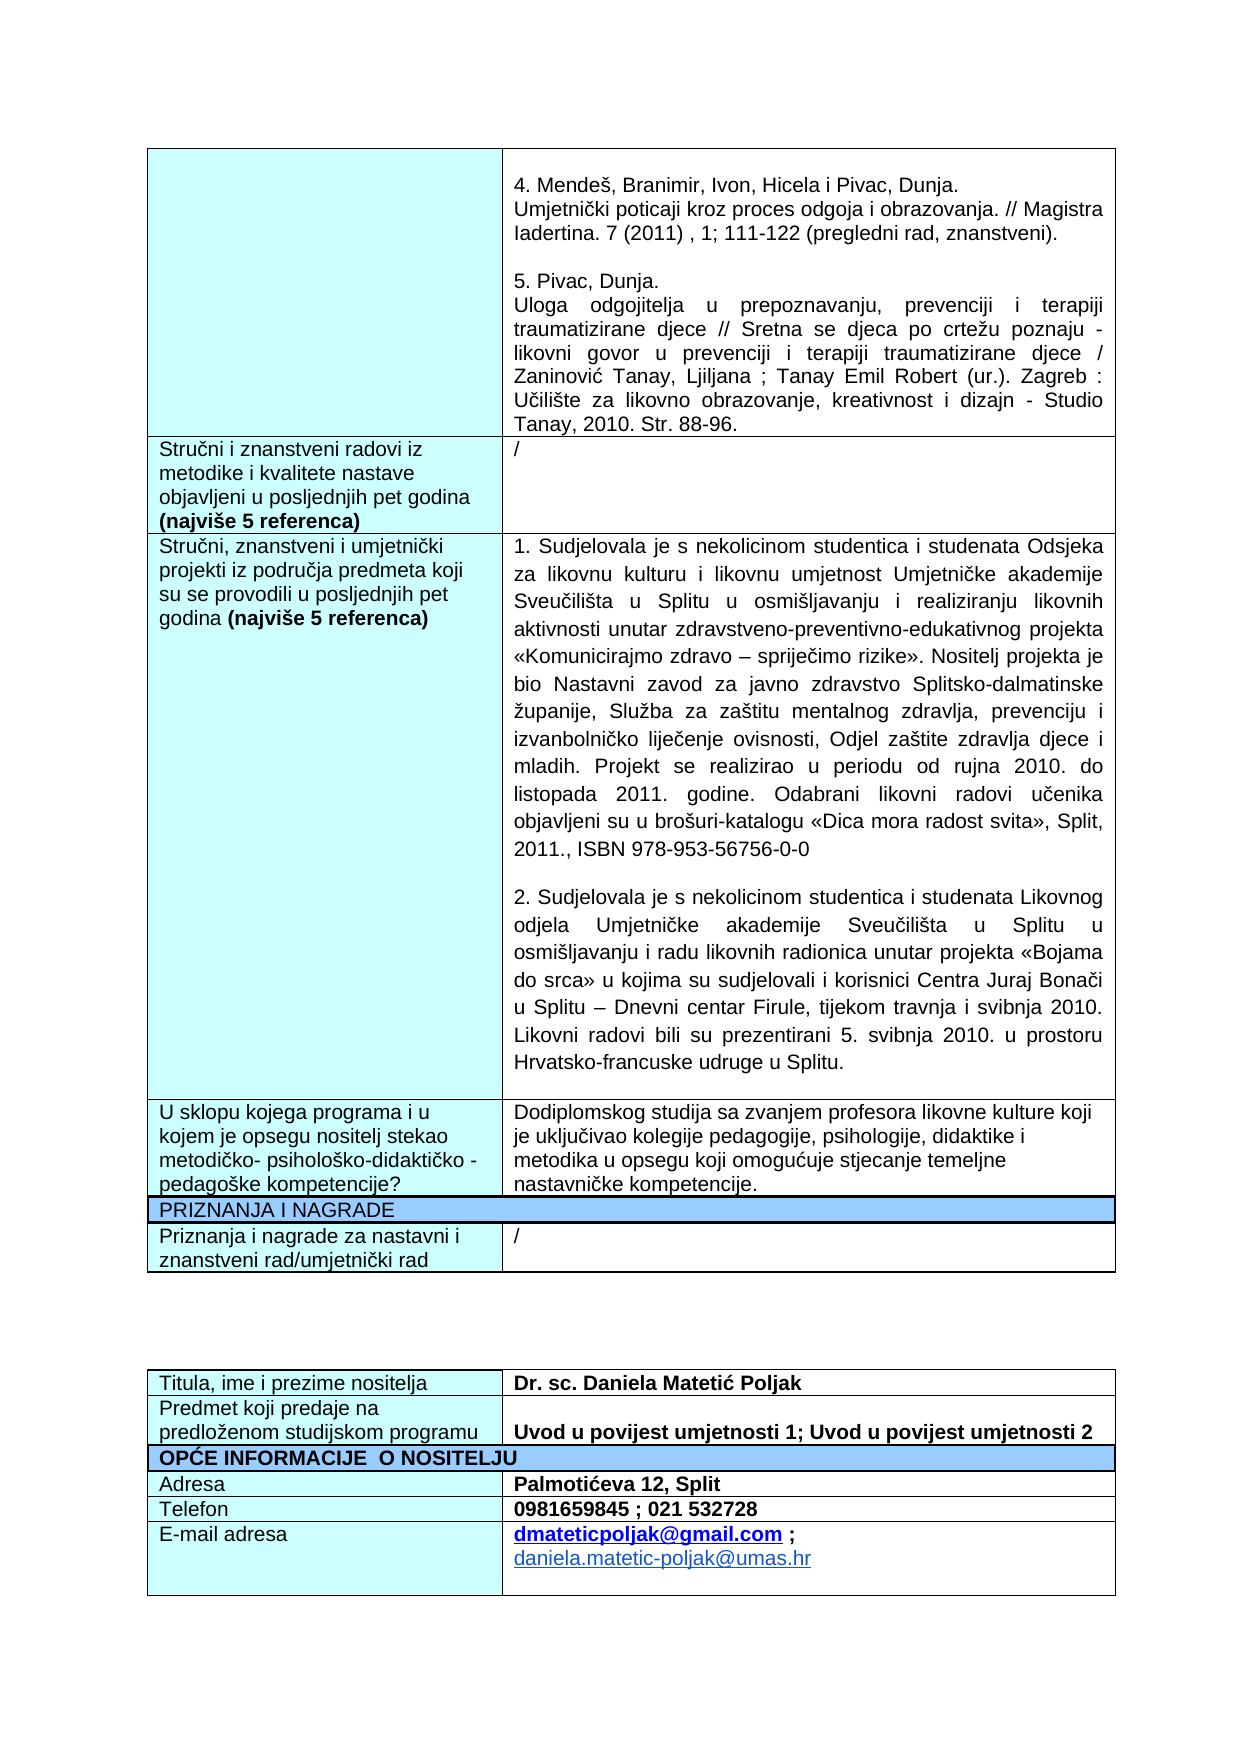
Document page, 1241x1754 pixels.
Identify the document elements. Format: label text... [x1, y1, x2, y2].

table_cell Adresa [148, 1472, 502, 1496]
table_cell PRIZNANJA I NAGRADE [149, 1198, 1114, 1221]
table_cell 1. Sudjelovala je s nekolicinom studentica i studenata Odsjeka za likovnu kulturu i likovnu umjetnost Umjetničke akademije Sveučilišta u Splitu u osmišljavanju i realiziranju likovnih aktivnosti unutar zdravstveno-preventivno-edukativnog projekta «Komunicirajmo zdravo – spriječimo rizike». Nositelj projekta je bio Nastavni zavod za javno zdravstvo Splitsko-dalmatinske županije, Služba za zaštitu mentalnog zdravlja, prevenciju i izvanbolničko liječenje ovisnosti, Odjel zaštite zdravlja djece i mladih. Projekt se realizirao u periodu od rujna 2010. do listopada 2011. godine. Odabrani likovni radovi učenika objavljeni su u brošuri-katalogu «Dica mora radost svita», Split, 2011., ISBN 978-953-56756-0-0 2. Sudjelovala je s nekolicinom studentica i studenata Likovnog odjela Umjetničke akademije Sveučilišta u Splitu u osmišljavanju i radu likovnih radionica unutar projekta «Bojama do srca» u kojima su sudjelovali i korisnici Centra Juraj Bonači u Splitu – Dnevni centar Firule, tijekom travnja i svibnja 2010. Likovni radovi bili su prezentirani 5. svibnja 2010. u prostoru Hrvatsko-francuske udruge u Splitu. [503, 534, 1115, 1098]
table_cell OPĆE INFORMACIJE O NOSITELJU [149, 1446, 1114, 1470]
table_cell Palmotićeva 12, Split [503, 1472, 1115, 1496]
table_cell Predmet koji predaje na predloženom studijskom programu [148, 1396, 502, 1444]
table_cell Stručni i znanstveni radovi iz metodike i kvalitete nastave objavljeni u posljednjih pet godina (najviše 5 referenca) [148, 437, 502, 533]
table_cell Uvod u povijest umjetnosti 1; Uvod u povijest umjetnosti 2 [503, 1396, 1115, 1444]
table_header Titula, ime i prezime nositelja [148, 1371, 502, 1395]
table_cell / [503, 437, 1115, 533]
table_cell / [503, 1224, 1115, 1271]
table_header Dr. sc. Daniela Matetić Poljak [503, 1370, 1115, 1395]
table_cell U sklopu kojega programa i u kojem je opsegu nositelj stekao metodičko- psihološko-didaktičko -pedagoške kompetencije? [148, 1100, 502, 1195]
table_cell Stručni, znanstveni i umjetnički projekti iz područja predmeta koji su se provodili u posljednjih pet godina (najviše 5 referenca) [148, 534, 502, 1098]
table_cell Telefon [148, 1497, 502, 1521]
table_cell E-mail adresa [148, 1522, 502, 1594]
table_cell 4. Mendeš, Branimir, Ivon, Hicela i Pivac, Dunja. Umjetnički poticaji kroz proces odgoja i obrazovanja. // Magistra Iadertina. 7 (2011) , 1; 111-122 (pregledni rad, znanstveni). 5. Pivac, Dunja. Uloga odgojitelja u prepoznavanju, prevenciji i terapiji traumatizirane djece // Sretna se djeca po crtežu poznaju - likovni govor u prevenciji i terapiji traumatizirane djece / Zaninović Tanay, Ljiljana ; Tanay Emil Robert (ur.). Zagreb : Učilište za likovno obrazovanje, kreativnost i dizajn - Studio Tanay, 2010. Str. 88-96. [503, 149, 1115, 436]
table_cell 0981659845 ; 021 532728 [503, 1497, 1115, 1521]
table_cell Priznanja i nagrade za nastavni i znanstveni rad/umjetnički rad [148, 1224, 502, 1271]
table_cell Dodiplomskog studija sa zvanjem profesora likovne kulture koji je uključivao kolegije pedagogije, psihologije, didaktike i metodika u opsegu koji omogućuje stjecanje temeljne nastavničke kompetencije. [503, 1100, 1115, 1195]
table_cell dmateticpoljak@gmail.com ; daniela.matetic-poljak@umas.hr [503, 1522, 1115, 1594]
table_cell [148, 149, 502, 436]
